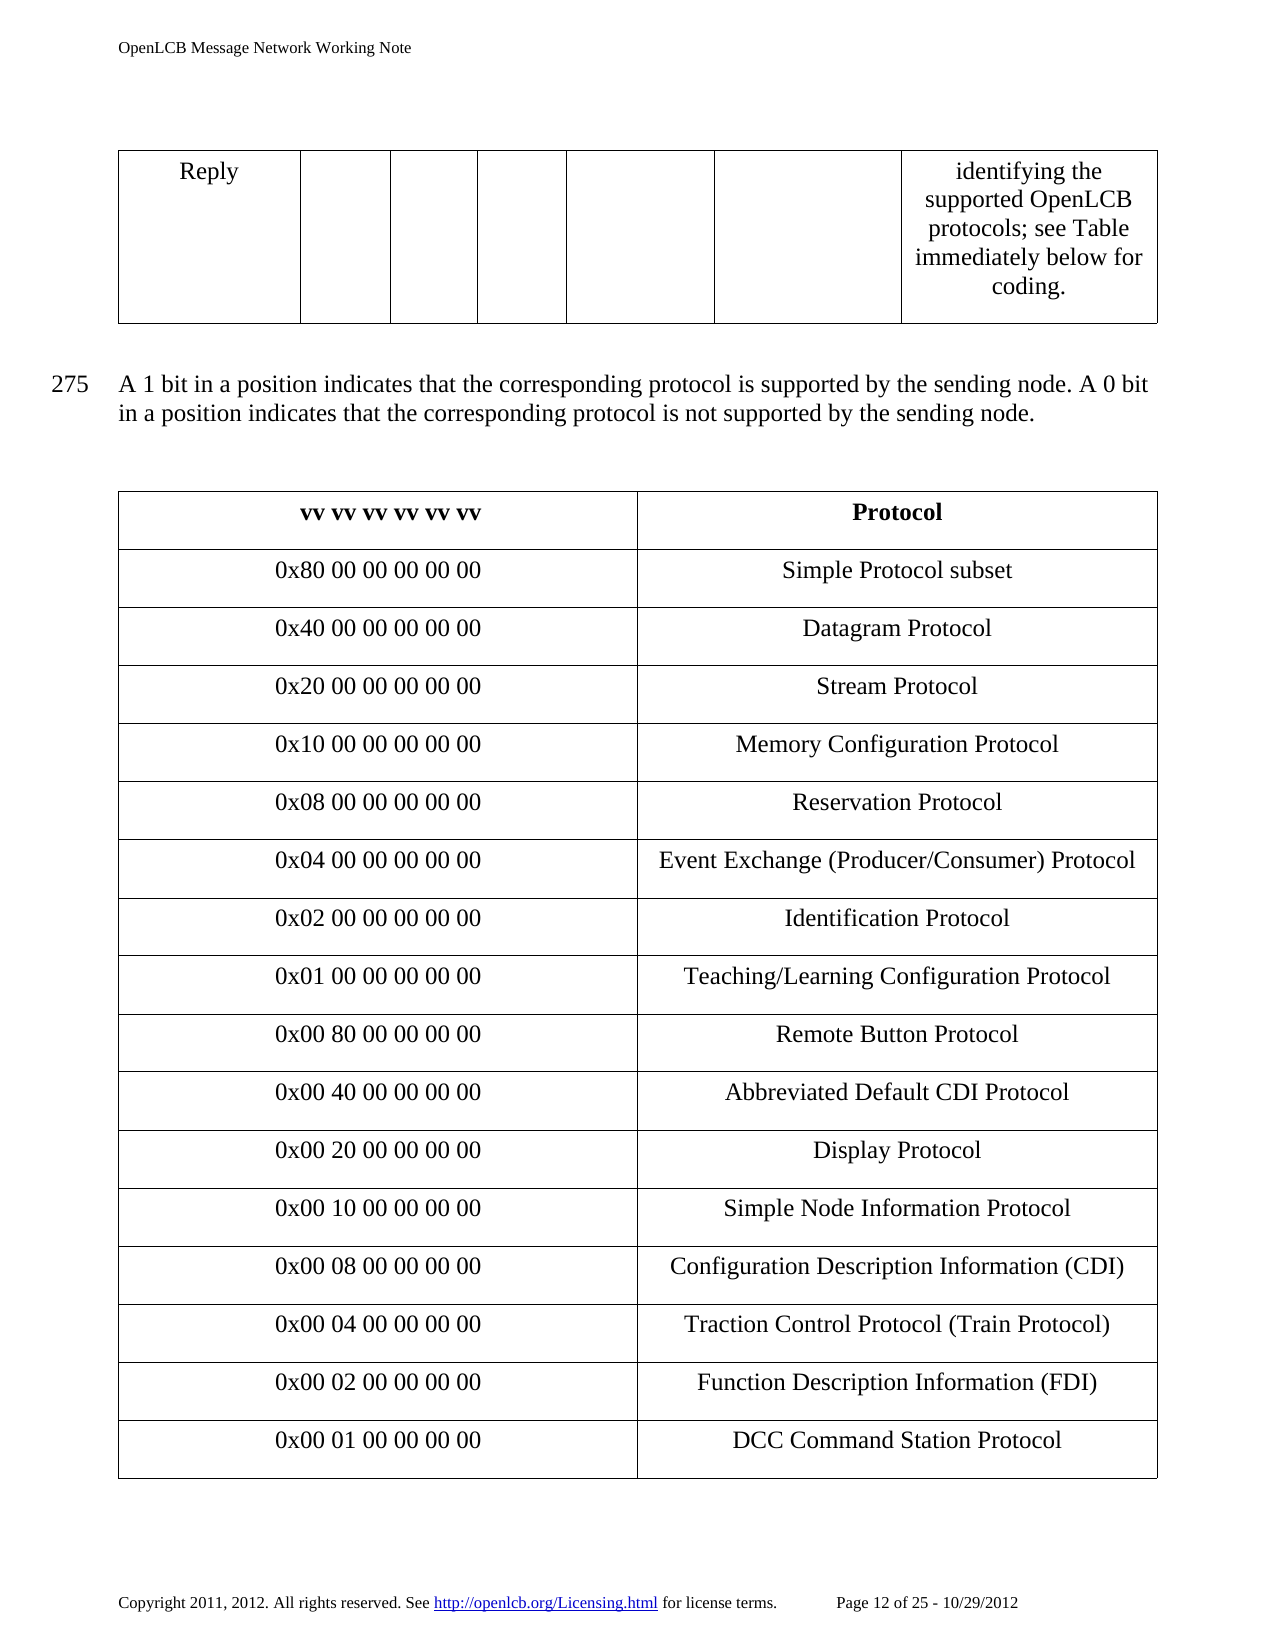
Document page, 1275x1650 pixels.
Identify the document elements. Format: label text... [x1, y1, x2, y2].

table_cell Traction Control Protocol (Train Protocol) [638, 1305, 1157, 1362]
table_cell 0x08 00 00 00 00 00 [119, 782, 637, 839]
table_cell Teaching/Learning Configuration Protocol [638, 956, 1157, 1013]
table_cell 0x40 00 00 00 00 00 [119, 608, 637, 665]
table_cell 0x00 80 00 00 00 00 [119, 1015, 637, 1071]
table_cell 0x00 10 00 00 00 00 [119, 1189, 637, 1246]
table_cell Display Protocol [638, 1131, 1157, 1187]
table_cell 0x00 04 00 00 00 00 [119, 1305, 637, 1362]
table_cell 0x00 40 00 00 00 00 [119, 1072, 637, 1129]
table_cell Simple Protocol subset [638, 550, 1157, 607]
table_cell 0x00 08 00 00 00 00 [119, 1247, 637, 1303]
table_cell 0x00 02 00 00 00 00 [119, 1363, 637, 1419]
table_cell Function Description Information (FDI) [638, 1363, 1157, 1419]
table_cell [391, 151, 477, 323]
table_cell Remote Button Protocol [638, 1015, 1157, 1071]
table_cell 0x80 00 00 00 00 00 [119, 550, 637, 607]
table_cell Identification Protocol [638, 899, 1157, 955]
table_cell [567, 151, 714, 323]
table_cell 0x20 00 00 00 00 00 [119, 666, 637, 723]
table_cell 0x02 00 00 00 00 00 [119, 899, 637, 955]
table_cell 0x10 00 00 00 00 00 [119, 724, 637, 781]
table_cell [478, 151, 566, 323]
table_cell [301, 151, 390, 323]
table_header vv vv vv vv vv vv [119, 492, 637, 549]
table_cell Stream Protocol [638, 666, 1157, 723]
table_cell Memory Configuration Protocol [638, 724, 1157, 781]
table_cell Reply [119, 151, 300, 323]
table_cell DCC Command Station Protocol [638, 1421, 1157, 1478]
table_cell Abbreviated Default CDI Protocol [638, 1072, 1157, 1129]
table_cell Event Exchange (Producer/Consumer) Protocol [638, 840, 1157, 897]
table_cell 0x00 20 00 00 00 00 [119, 1131, 637, 1187]
table_cell [715, 151, 901, 323]
table_cell 0x01 00 00 00 00 00 [119, 956, 637, 1013]
table_cell 0x00 01 00 00 00 00 [119, 1421, 637, 1478]
table_cell Reservation Protocol [638, 782, 1157, 839]
table_cell identifying the supported OpenLCB protocols; see Table immediately below for coding. [902, 151, 1157, 323]
table_header Protocol [638, 492, 1157, 549]
table_cell Simple Node Information Protocol [638, 1189, 1157, 1246]
table_cell 0x04 00 00 00 00 00 [119, 840, 637, 897]
table_cell Datagram Protocol [638, 608, 1157, 665]
table_cell Configuration Description Information (CDI) [638, 1247, 1157, 1303]
text A 1 bit in a position indicates that the corresponding protocol is supported by the sending node. A 0 bit in a position indicates that the corresponding protocol is not supported by the sending node. [118, 369, 1157, 427]
